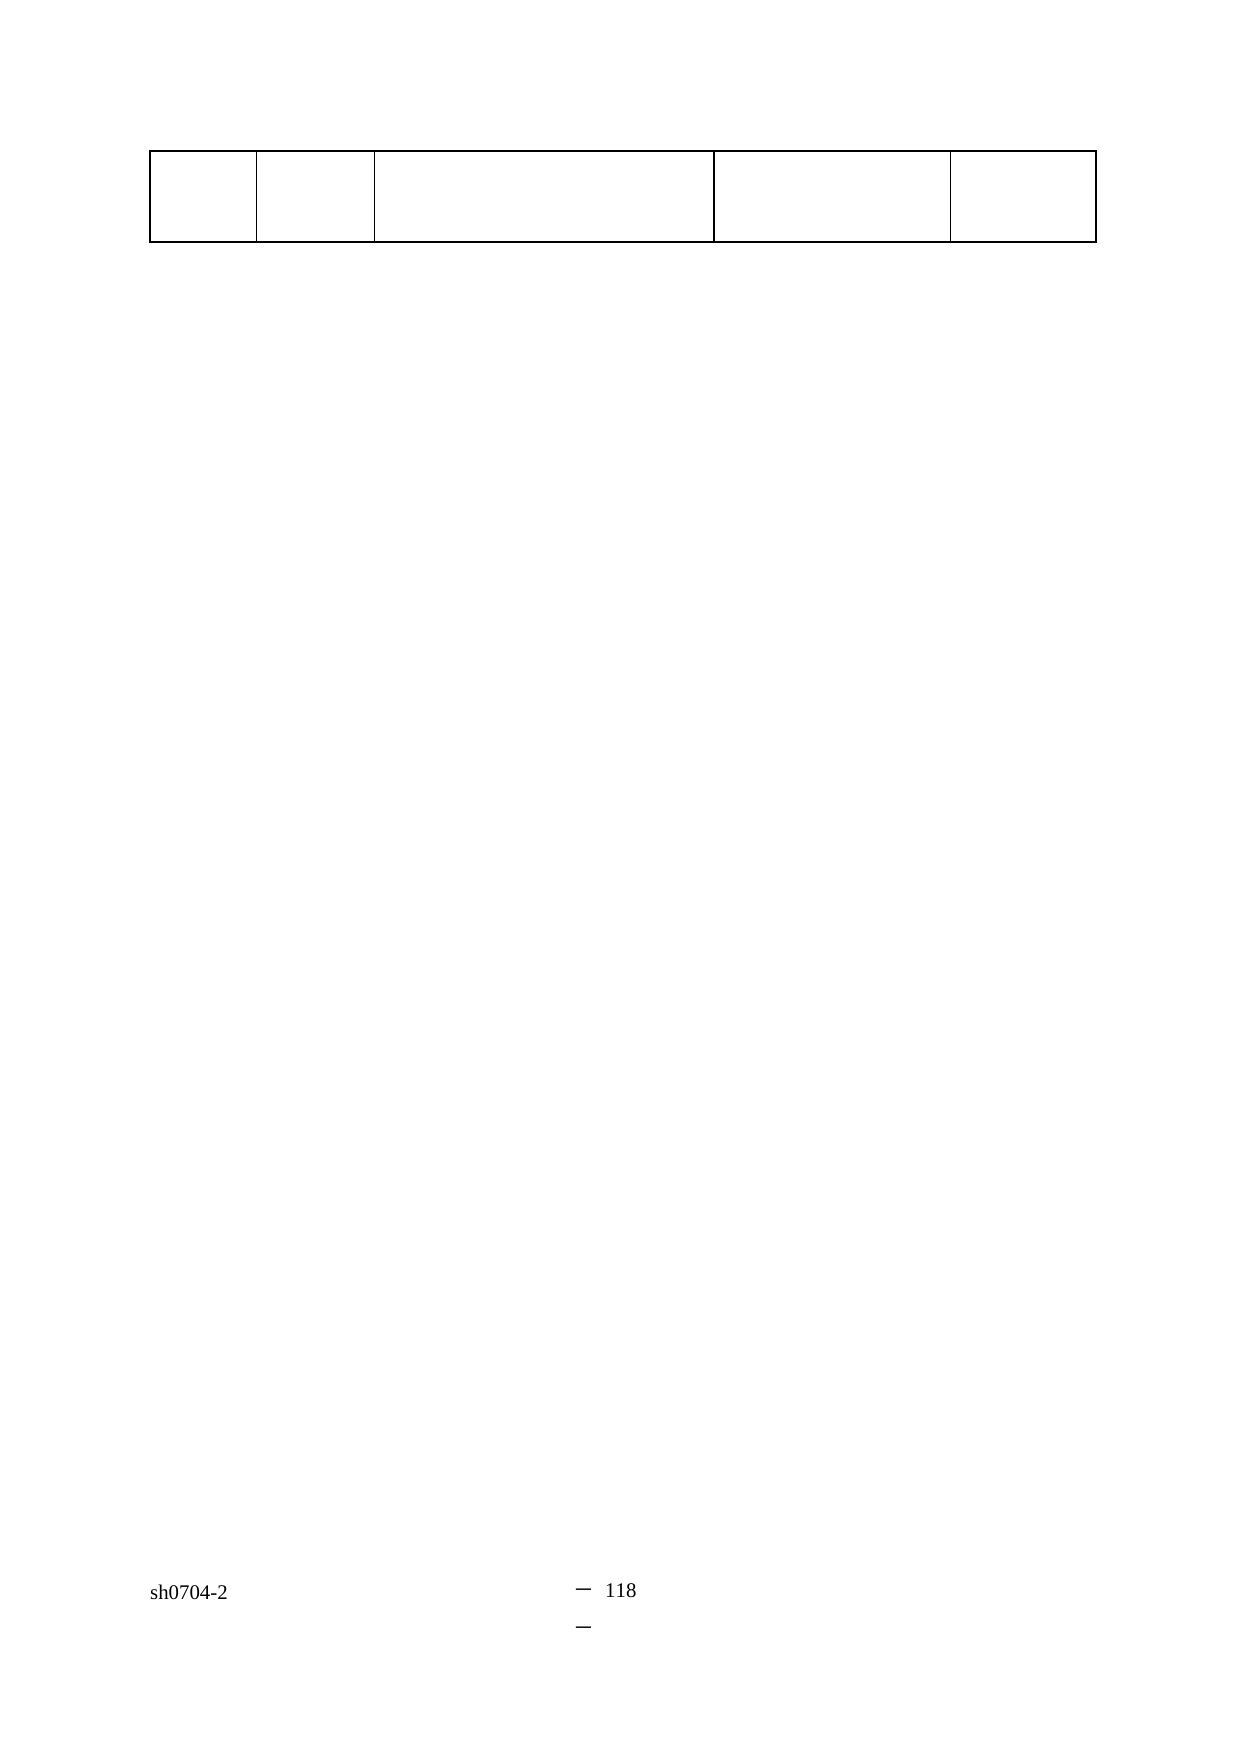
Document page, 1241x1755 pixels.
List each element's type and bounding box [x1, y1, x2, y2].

table_cell [951, 152, 1095, 241]
table_cell [715, 152, 950, 241]
table_cell [375, 152, 713, 241]
table_cell [257, 152, 374, 241]
table_cell [151, 152, 256, 241]
